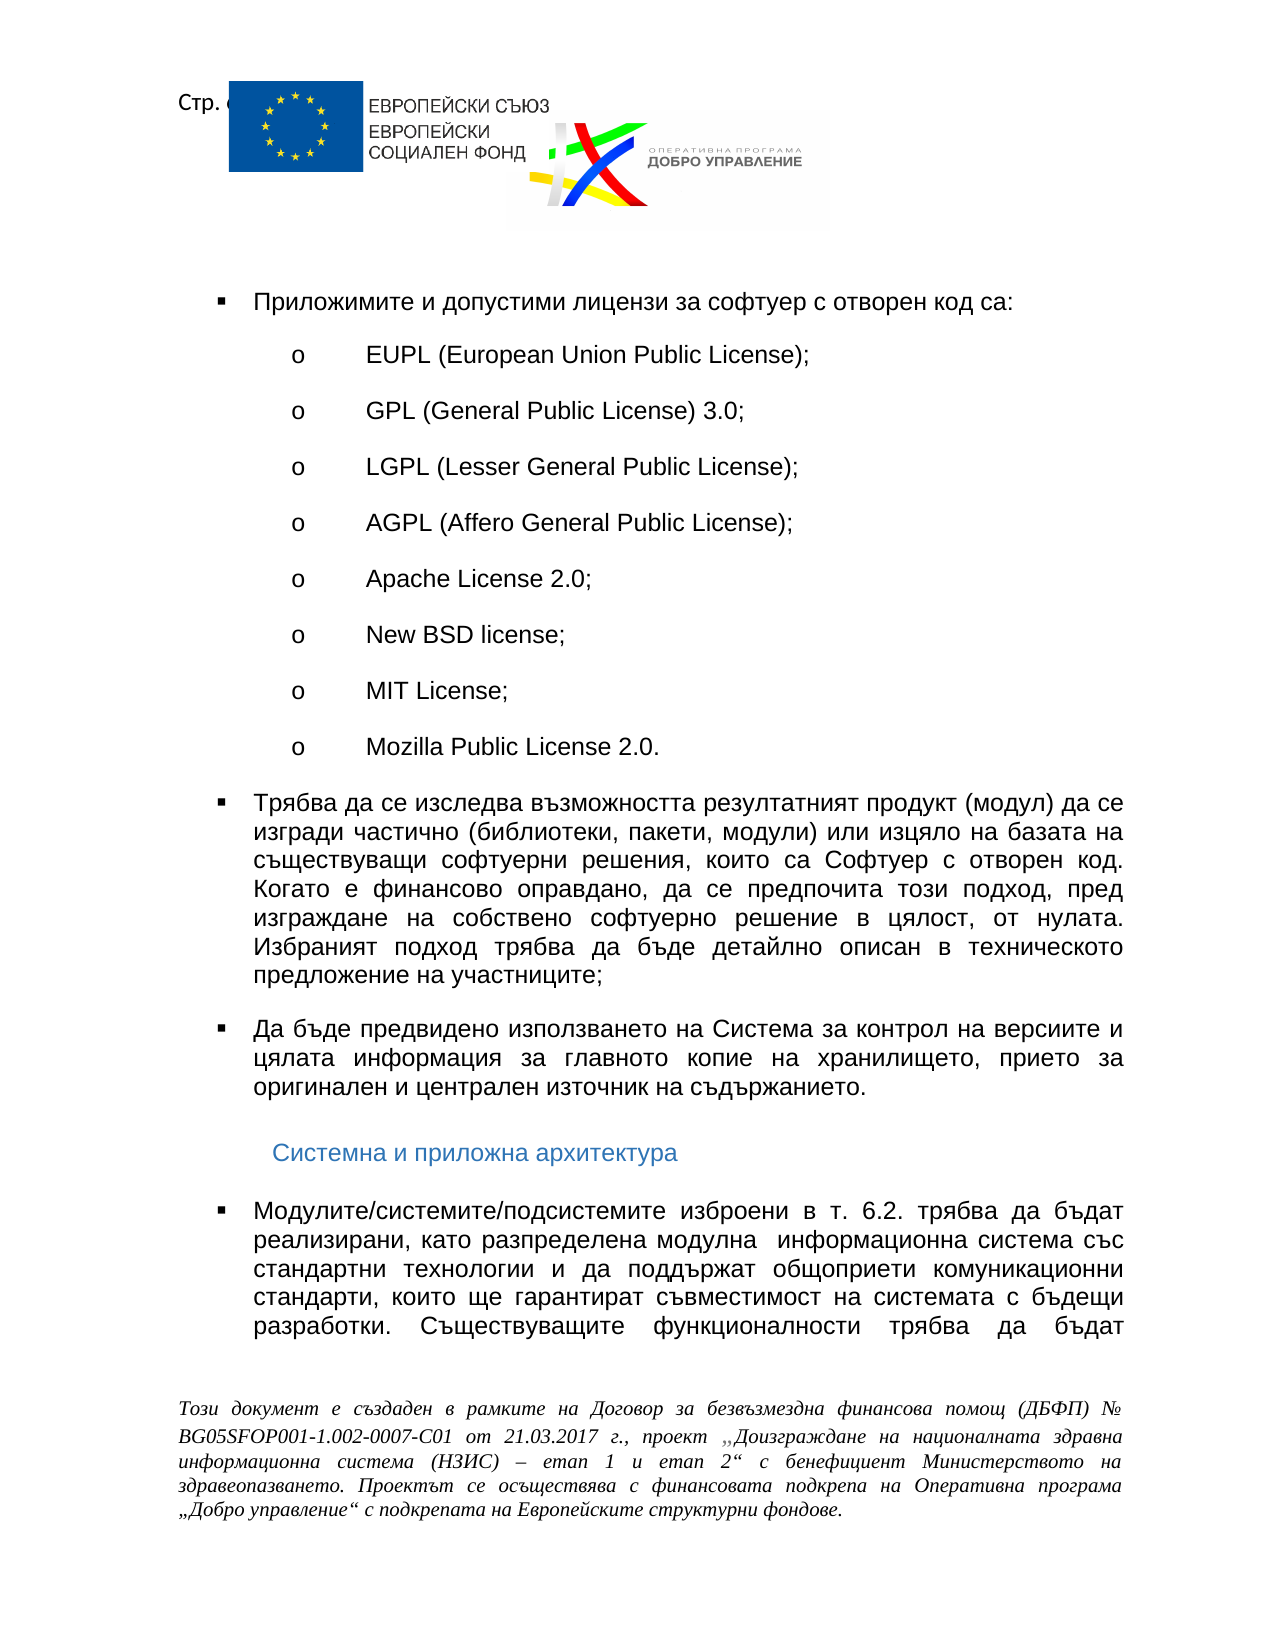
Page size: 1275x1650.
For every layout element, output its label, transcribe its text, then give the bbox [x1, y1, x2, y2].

list EUPL (European Union Public License); [291, 340, 1125, 371]
list Приложимите и допустими лицензи за софтуер с отворен код са: [216, 286, 1125, 315]
list New BSD license; [291, 620, 1125, 651]
list MIT License; [291, 676, 1125, 707]
list GPL (General Public License) 3.0; [291, 396, 1125, 427]
list Трябва да се изследва възможността резултатният продукт (модул) да се изгради частично (библиотеки, пакети, модули) или изцяло на базата на съществуващи софтуерни решения, които са Софтуер с отворен код. Когато е финансово оправдано, да се предпочита този подход, пред изграждане на собствено софтуерно решение в цялост, от нулата. Избраният подход трябва да бъде детайлно описан в техническото предложение на участниците; [216, 788, 1125, 989]
list Да бъде предвидено използването на Система за контрол на версиите и цялата информация за главното копие на хранилището, прието за оригинален и централен източник на съдържанието. [216, 1014, 1125, 1101]
list Модулите/системите/подсистемите изброени в т. 6.2. трябва да бъдат реализирани, като разпределена модулна информационна система със стандартни технологии и да поддържат общоприети комуникационни стандарти, които ще гарантират съвместимост на системата с бъдещи разработки. Съществуващите функционалности трябва да бъдат [216, 1196, 1125, 1340]
list LGPL (Lesser General Public License); [291, 452, 1125, 483]
subtitle Системна и приложна архитектура [272, 1138, 1125, 1167]
list Apache License 2.0; [291, 564, 1125, 595]
list AGPL (Affero General Public License); [291, 508, 1125, 539]
list Mozilla Public License 2.0. [291, 732, 1125, 763]
